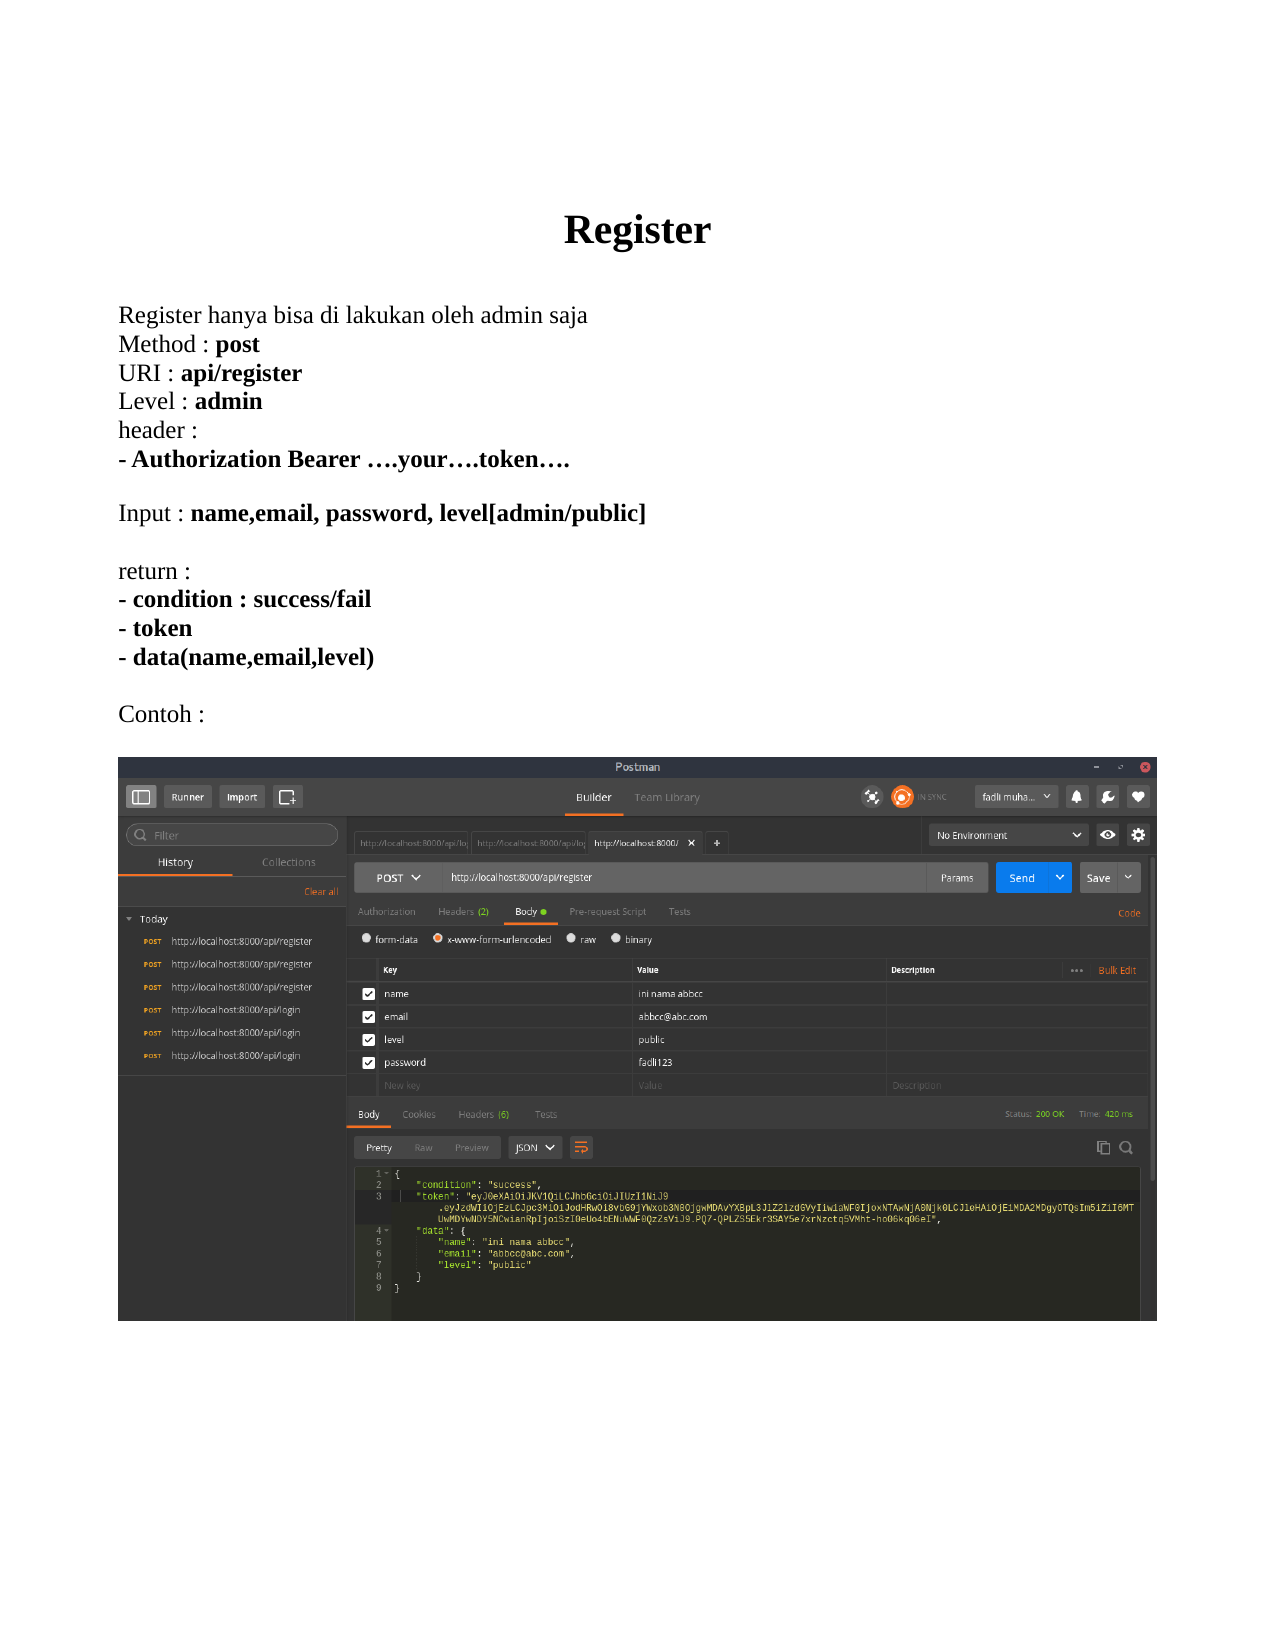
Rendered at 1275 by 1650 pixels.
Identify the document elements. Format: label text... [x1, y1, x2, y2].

text URI : api/register [118, 358, 1157, 386]
text Level : admin [118, 386, 1157, 415]
text return : [118, 556, 1157, 584]
text Input : name,email, password, level[admin/public] [118, 498, 1157, 527]
text - data(name,email,level) [118, 642, 1157, 671]
picture [118, 757, 1157, 1321]
text - Authorization Bearer ….your….token…. [118, 444, 1157, 473]
text Method : post [118, 329, 1157, 358]
text Register hanya bisa di lakukan oleh admin saja [118, 300, 1157, 329]
text - condition : success/fail [118, 584, 1157, 613]
text Contoh : [118, 699, 1157, 728]
text Register [118, 204, 1157, 252]
text - token [118, 613, 1157, 642]
text header : [118, 415, 1157, 444]
